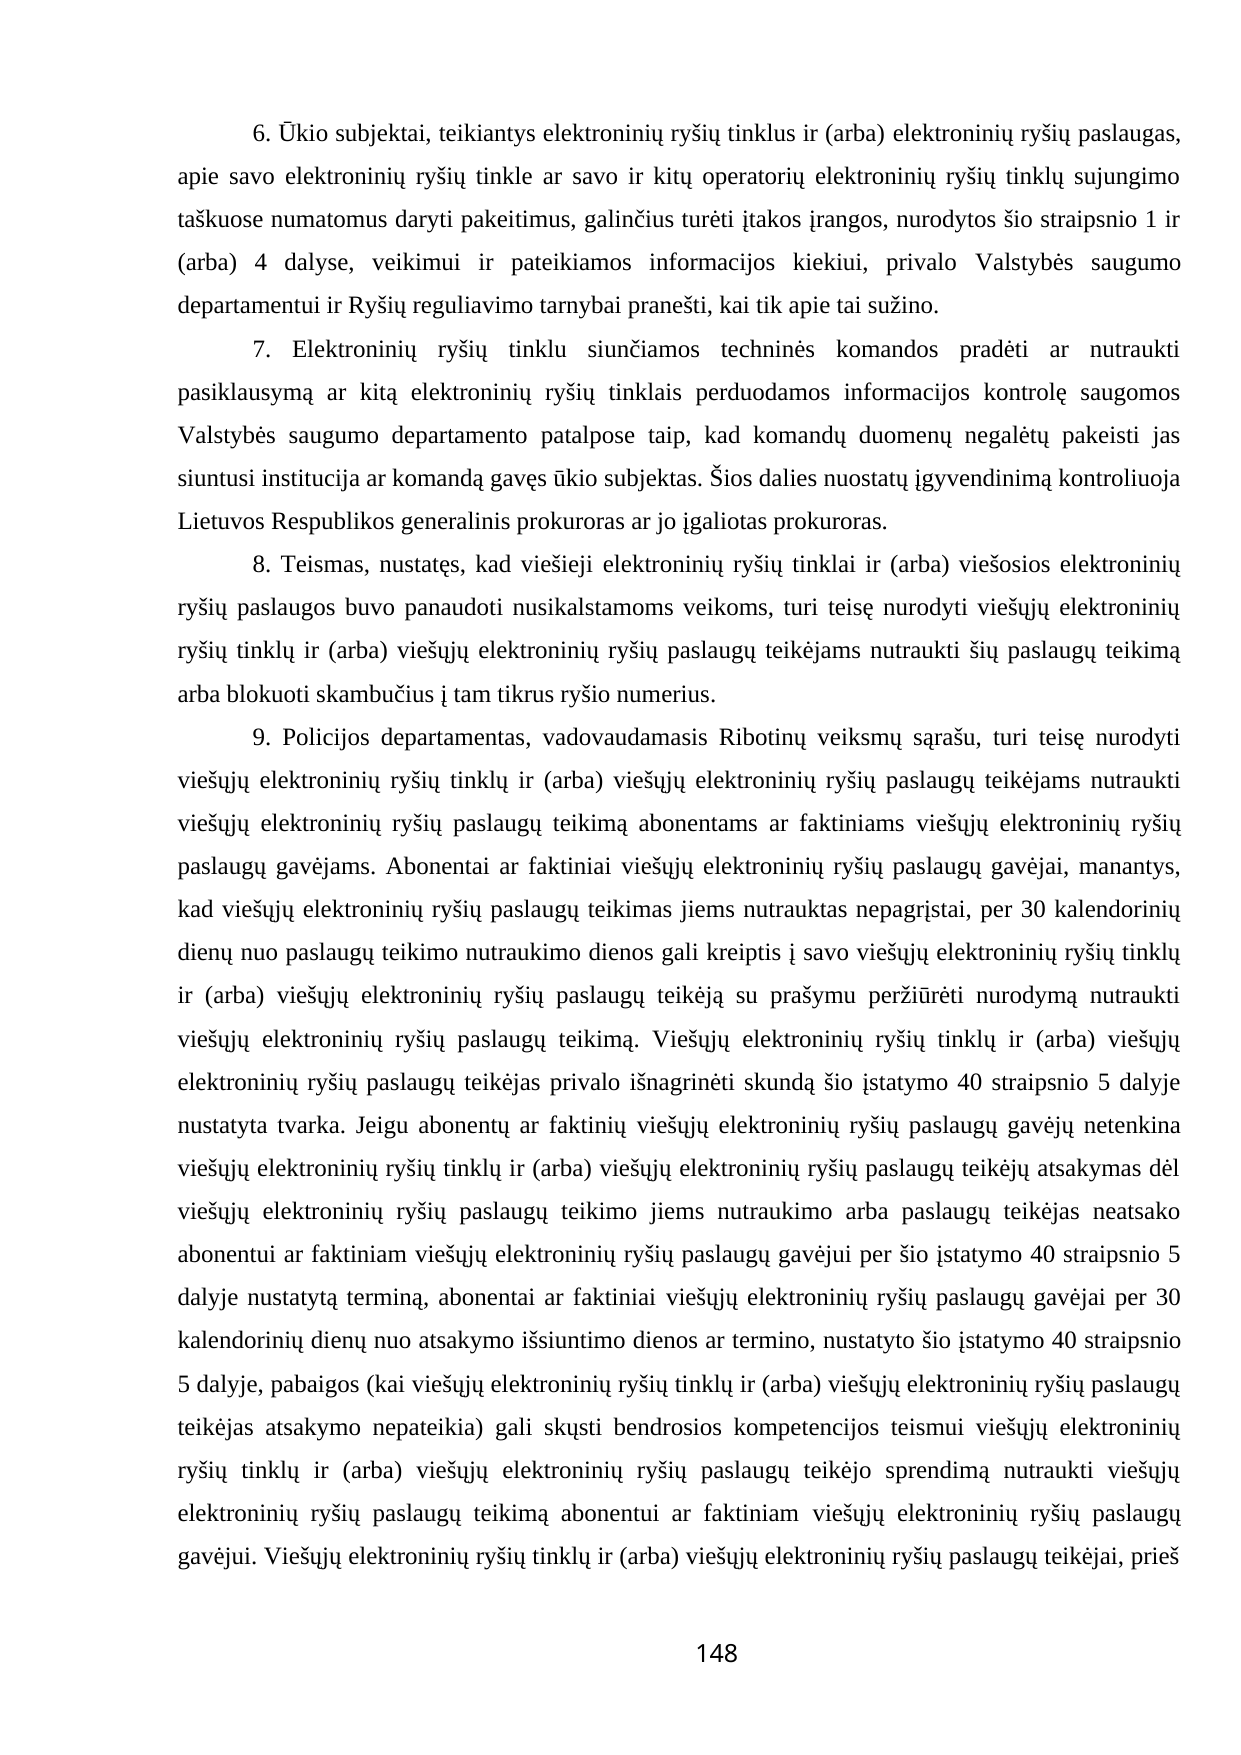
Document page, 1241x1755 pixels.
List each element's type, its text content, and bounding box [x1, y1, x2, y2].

text 6. Ūkio subjektai, teikiantys elektroninių ryšių tinklus ir (arba) elektroninių ryšių paslaugas, apie savo elektroninių ryšių tinkle ar savo ir kitų operatorių elektroninių ryšių tinklų sujungimo taškuose numatomus daryti pakeitimus, galinčius turėti įtakos įrangos, nurodytos šio straipsnio 1 ir (arba) 4 dalyse, veikimui ir pateikiamos informacijos kiekiui, privalo Valstybės saugumo departamentui ir Ryšių reguliavimo tarnybai pranešti, kai tik apie tai sužino. [177, 118, 1181, 319]
text 7. Elektroninių ryšių tinklu siunčiamos techninės komandos pradėti ar nutraukti pasiklausymą ar kitą elektroninių ryšių tinklais perduodamos informacijos kontrolę saugomos Valstybės saugumo departamento patalpose taip, kad komandų duomenų negalėtų pakeisti jas siuntusi institucija ar komandą gavęs ūkio subjektas. Šios dalies nuostatų įgyvendinimą kontroliuoja Lietuvos Respublikos generalinis prokuroras ar jo įgaliotas prokuroras. [177, 334, 1181, 535]
text 8. Teismas, nustatęs, kad viešieji elektroninių ryšių tinklai ir (arba) viešosios elektroninių ryšių paslaugos buvo panaudoti nusikalstamoms veikoms, turi teisę nurodyti viešųjų elektroninių ryšių tinklų ir (arba) viešųjų elektroninių ryšių paslaugų teikėjams nutraukti šių paslaugų teikimą arba blokuoti skambučius į tam tikrus ryšio numerius. [177, 549, 1181, 707]
text 9. Policijos departamentas, vadovaudamasis Ribotinų veiksmų sąrašu, turi teisę nurodyti viešųjų elektroninių ryšių tinklų ir (arba) viešųjų elektroninių ryšių paslaugų teikėjams nutraukti viešųjų elektroninių ryšių paslaugų teikimą abonentams ar faktiniams viešųjų elektroninių ryšių paslaugų gavėjams. Abonentai ar faktiniai viešųjų elektroninių ryšių paslaugų gavėjai, manantys, kad viešųjų elektroninių ryšių paslaugų teikimas jiems nutrauktas nepagrįstai, per 30 kalendorinių dienų nuo paslaugų teikimo nutraukimo dienos gali kreiptis į savo viešųjų elektroninių ryšių tinklų ir (arba) viešųjų elektroninių ryšių paslaugų teikėją su prašymu peržiūrėti nurodymą nutraukti viešųjų elektroninių ryšių paslaugų teikimą. Viešųjų elektroninių ryšių tinklų ir (arba) viešųjų elektroninių ryšių paslaugų teikėjas privalo išnagrinėti skundą šio įstatymo 40 straipsnio 5 dalyje nustatyta tvarka. Jeigu abonentų ar faktinių viešųjų elektroninių ryšių paslaugų gavėjų netenkina viešųjų elektroninių ryšių tinklų ir (arba) viešųjų elektroninių ryšių paslaugų teikėjų atsakymas dėl viešųjų elektroninių ryšių paslaugų teikimo jiems nutraukimo arba paslaugų teikėjas neatsako abonentui ar faktiniam viešųjų elektroninių ryšių paslaugų gavėjui per šio įstatymo 40 straipsnio 5 dalyje nustatytą terminą, abonentai ar faktiniai viešųjų elektroninių ryšių paslaugų gavėjai per 30 kalendorinių dienų nuo atsakymo išsiuntimo dienos ar termino, nustatyto šio įstatymo 40 straipsnio 5 dalyje, pabaigos (kai viešųjų elektroninių ryšių tinklų ir (arba) viešųjų elektroninių ryšių paslaugų teikėjas atsakymo nepateikia) gali skųsti bendrosios kompetencijos teismui viešųjų elektroninių ryšių tinklų ir (arba) viešųjų elektroninių ryšių paslaugų teikėjo sprendimą nutraukti viešųjų elektroninių ryšių paslaugų teikimą abonentui ar faktiniam viešųjų elektroninių ryšių paslaugų gavėjui. Viešųjų elektroninių ryšių tinklų ir (arba) viešųjų elektroninių ryšių paslaugų teikėjai, prieš [177, 722, 1181, 1570]
